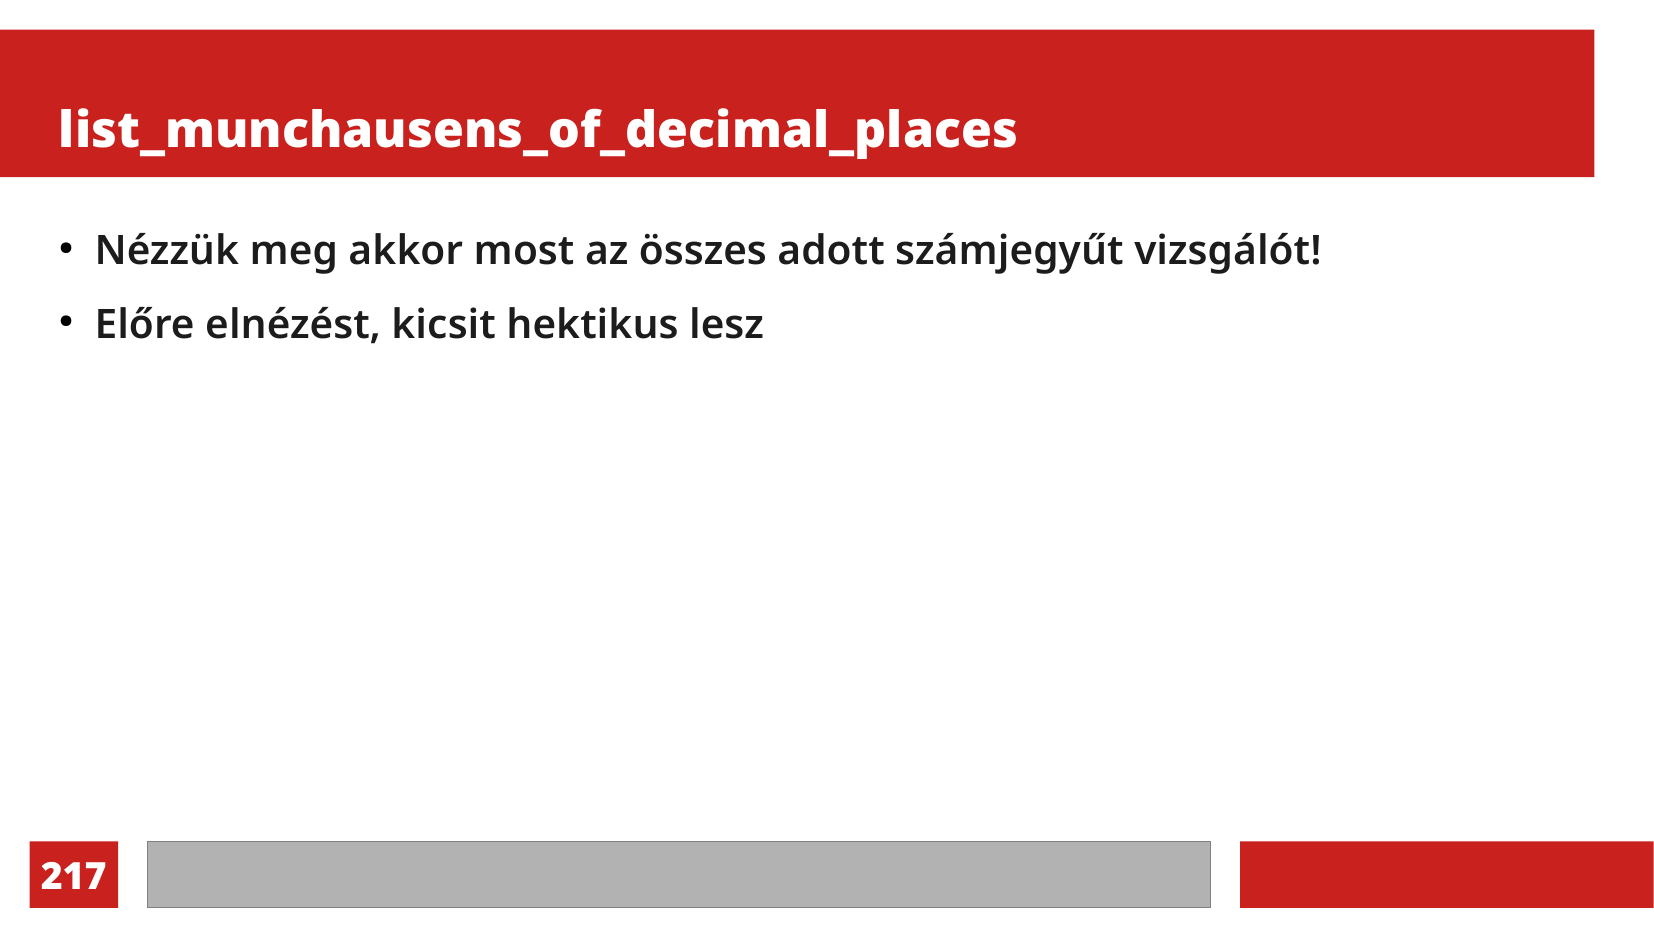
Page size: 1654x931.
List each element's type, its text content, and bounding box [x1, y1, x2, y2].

title list_munchausens_of_decimal_places [59, 44, 1595, 163]
list Nézzük meg akkor most az összes adott számjegyűt vizsgálót! Előre elnézést, kicsit hektikus lesz [59, 221, 1565, 739]
